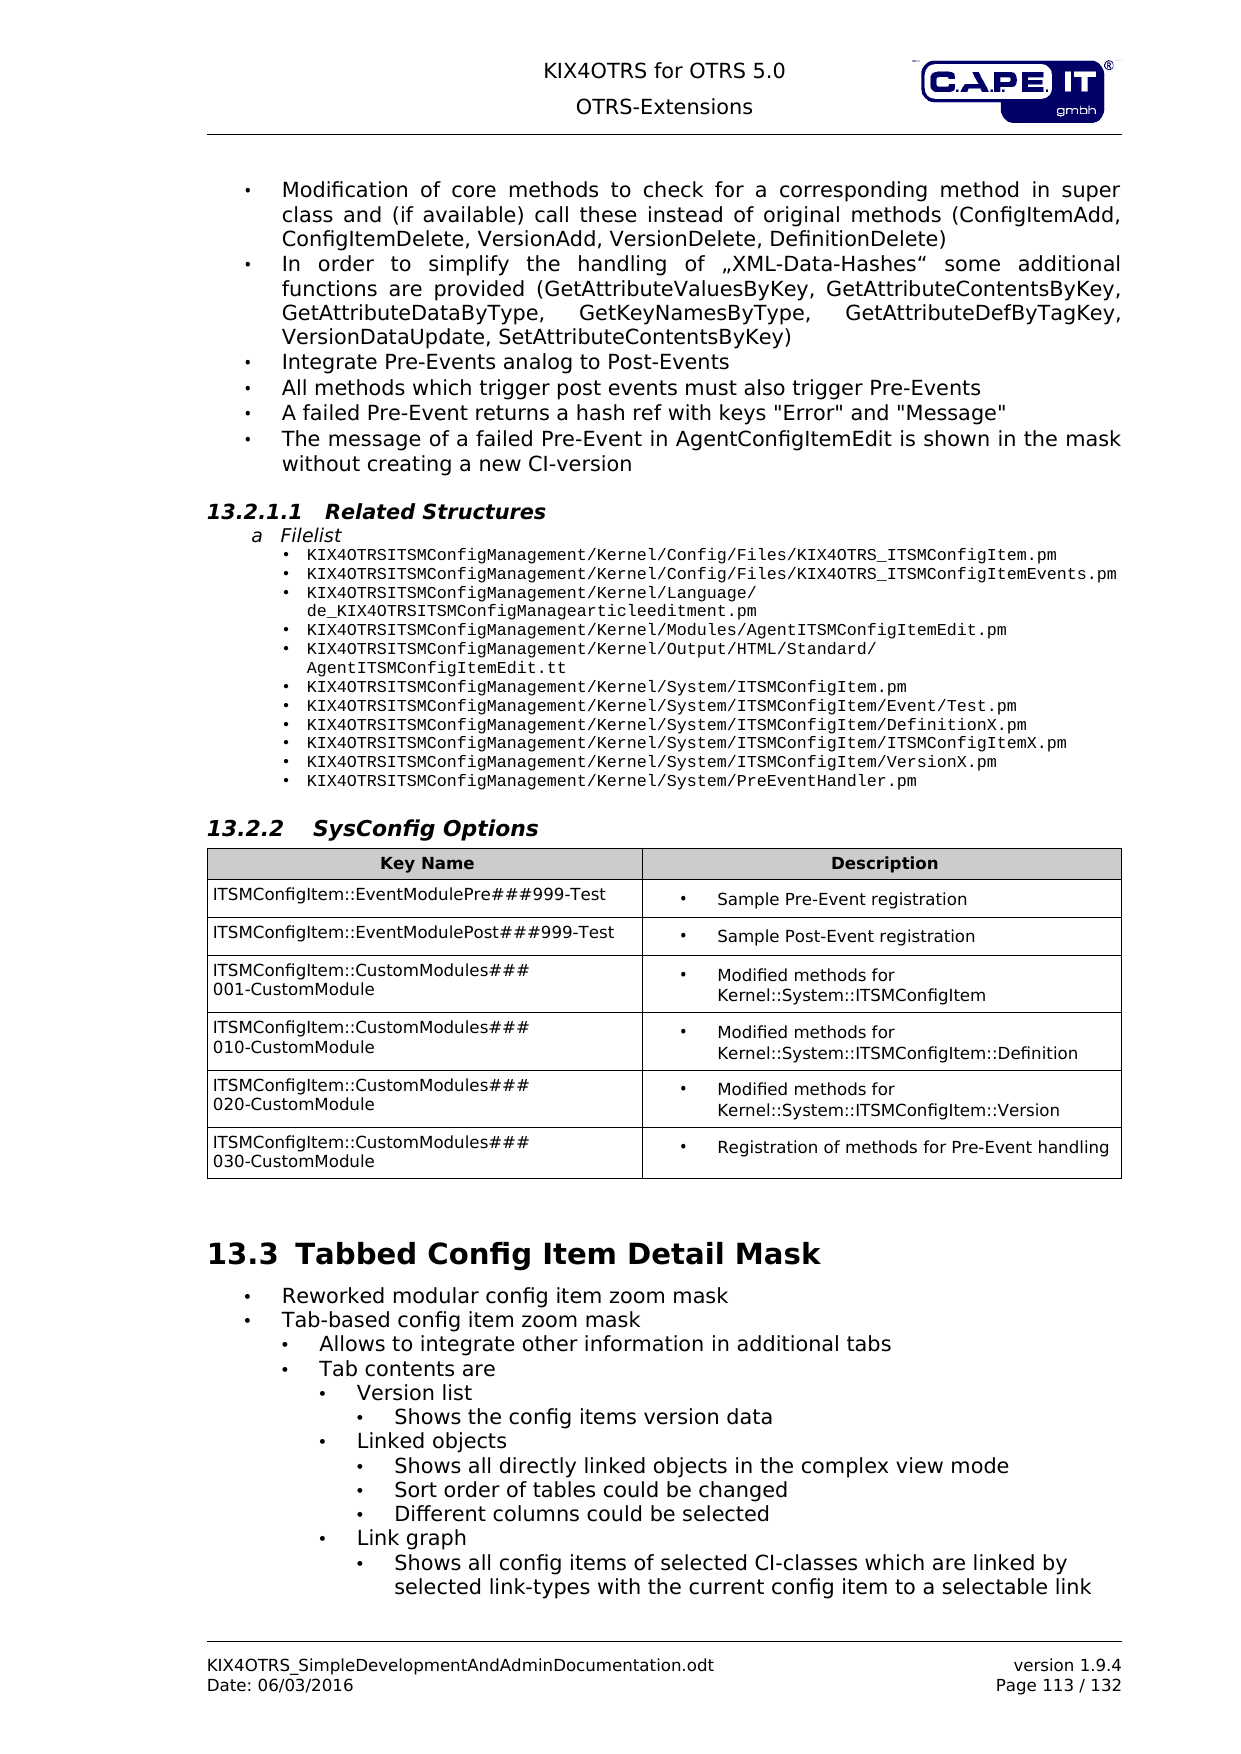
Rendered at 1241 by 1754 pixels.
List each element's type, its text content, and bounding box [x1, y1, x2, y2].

list All methods which trigger post events must also trigger Pre-Events [244, 375, 1122, 401]
list Link graph [319, 1526, 1122, 1551]
list Shows the config items version data [357, 1405, 1122, 1429]
table_cell ITSMConfigItem::CustomModules### 030-CustomModule [208, 1128, 642, 1178]
subtitle KIX4OTRSITSMConfigManagement/Kernel/Modules/AgentITSMConfigItemEdit.pm [283, 622, 1122, 641]
subtitle KIX4OTRSITSMConfigManagement/Kernel/Output/HTML/Standard/AgentITSMConfigItemEdit.tt [283, 641, 1122, 678]
subtitle KIX4OTRSITSMConfigManagement/Kernel/Language/de_KIX4OTRSITSMConfigManagearticleeditment.pm [283, 584, 1122, 622]
list Linked objects [319, 1429, 1122, 1454]
table_cell Modified methods for Kernel::System::ITSMConfigItem::Version [643, 1071, 1121, 1127]
list Shows all config items of selected CI-classes which are linked by selected link-types with the current config item to a selectable link [357, 1551, 1122, 1599]
table_cell Registration of methods for Pre-Event handling [643, 1128, 1121, 1178]
list Sort order of tables could be changed [357, 1478, 1122, 1502]
subtitle KIX4OTRSITSMConfigManagement/Kernel/System/PreEventHandler.pm [283, 773, 1122, 792]
table_cell ITSMConfigItem::EventModulePost###999-Test [208, 918, 642, 955]
list Version list [319, 1381, 1122, 1405]
list The message of a failed Pre-Event in AgentConfigItemEdit is shown in the mask without creating a new CI-version [244, 426, 1122, 476]
table_cell ITSMConfigItem::CustomModules### 001-CustomModule [208, 956, 642, 1012]
subtitle Related Structures [207, 500, 1122, 524]
subtitle Tabbed Config Item Detail Mask [207, 1237, 1122, 1271]
subtitle KIX4OTRSITSMConfigManagement/Kernel/System/ITSMConfigItem/Event/Test.pm [283, 697, 1122, 716]
subtitle KIX4OTRSITSMConfigManagement/Kernel/System/ITSMConfigItem/ITSMConfigItemX.pm [283, 735, 1122, 754]
table_cell ITSMConfigItem::CustomModules### 010-CustomModule [208, 1013, 642, 1069]
table_cell Modified methods for Kernel::System::ITSMConfigItem::Definition [643, 1013, 1121, 1069]
subtitle KIX4OTRSITSMConfigManagement/Kernel/Config/Files/KIX4OTRS_ITSMConfigItem.pm [283, 546, 1122, 565]
subtitle KIX4OTRSITSMConfigManagement/Kernel/System/ITSMConfigItem.pm [283, 678, 1122, 697]
list Allows to integrate other information in additional tabs [282, 1332, 1122, 1357]
list Tab contents are [282, 1357, 1122, 1381]
picture [921, 60, 1114, 123]
list Reworked modular config item zoom mask [244, 1284, 1122, 1308]
table_cell ITSMConfigItem::EventModulePre###999-Test [208, 880, 642, 917]
list In order to simplify the handling of „XML-Data-Hashes“ some additional functions are provided (GetAttributeValuesByKey, GetAttributeContentsByKey, GetAttributeDataByType, GetKeyNamesByType, GetAttributeDefByTagKey, VersionDataUpdate, SetAttributeContentsByKey) [244, 251, 1122, 349]
list A failed Pre-Event returns a hash ref with keys "Error" and "Message" [244, 401, 1122, 426]
table_cell Modified methods for Kernel::System::ITSMConfigItem [643, 956, 1121, 1012]
subtitle Filelist [251, 524, 1122, 546]
list Modification of core methods to check for a corresponding method in super class and (if available) call these instead of original methods (ConfigItemAdd, ConfigItemDelete, VersionAdd, VersionDelete, DefinitionDelete) [244, 177, 1122, 251]
list Tab-based config item zoom mask [244, 1308, 1122, 1332]
table_cell ITSMConfigItem::CustomModules### 020-CustomModule [208, 1071, 642, 1127]
table_header Description [643, 849, 1121, 879]
table_cell Sample Pre-Event registration [643, 880, 1121, 917]
subtitle KIX4OTRSITSMConfigManagement/Kernel/System/ITSMConfigItem/DefinitionX.pm [283, 716, 1122, 735]
list Shows all directly linked objects in the complex view mode [357, 1454, 1122, 1478]
table_cell Sample Post-Event registration [643, 918, 1121, 955]
subtitle KIX4OTRSITSMConfigManagement/Kernel/Config/Files/KIX4OTRS_ITSMConfigItemEvents.pm [283, 565, 1122, 584]
table_header Key Name [208, 849, 642, 879]
list Different columns could be selected [357, 1502, 1122, 1526]
subtitle SysConfig Options [207, 816, 1122, 842]
subtitle KIX4OTRSITSMConfigManagement/Kernel/System/ITSMConfigItem/VersionX.pm [283, 754, 1122, 773]
list Integrate Pre-Events analog to Post-Events [244, 349, 1122, 375]
